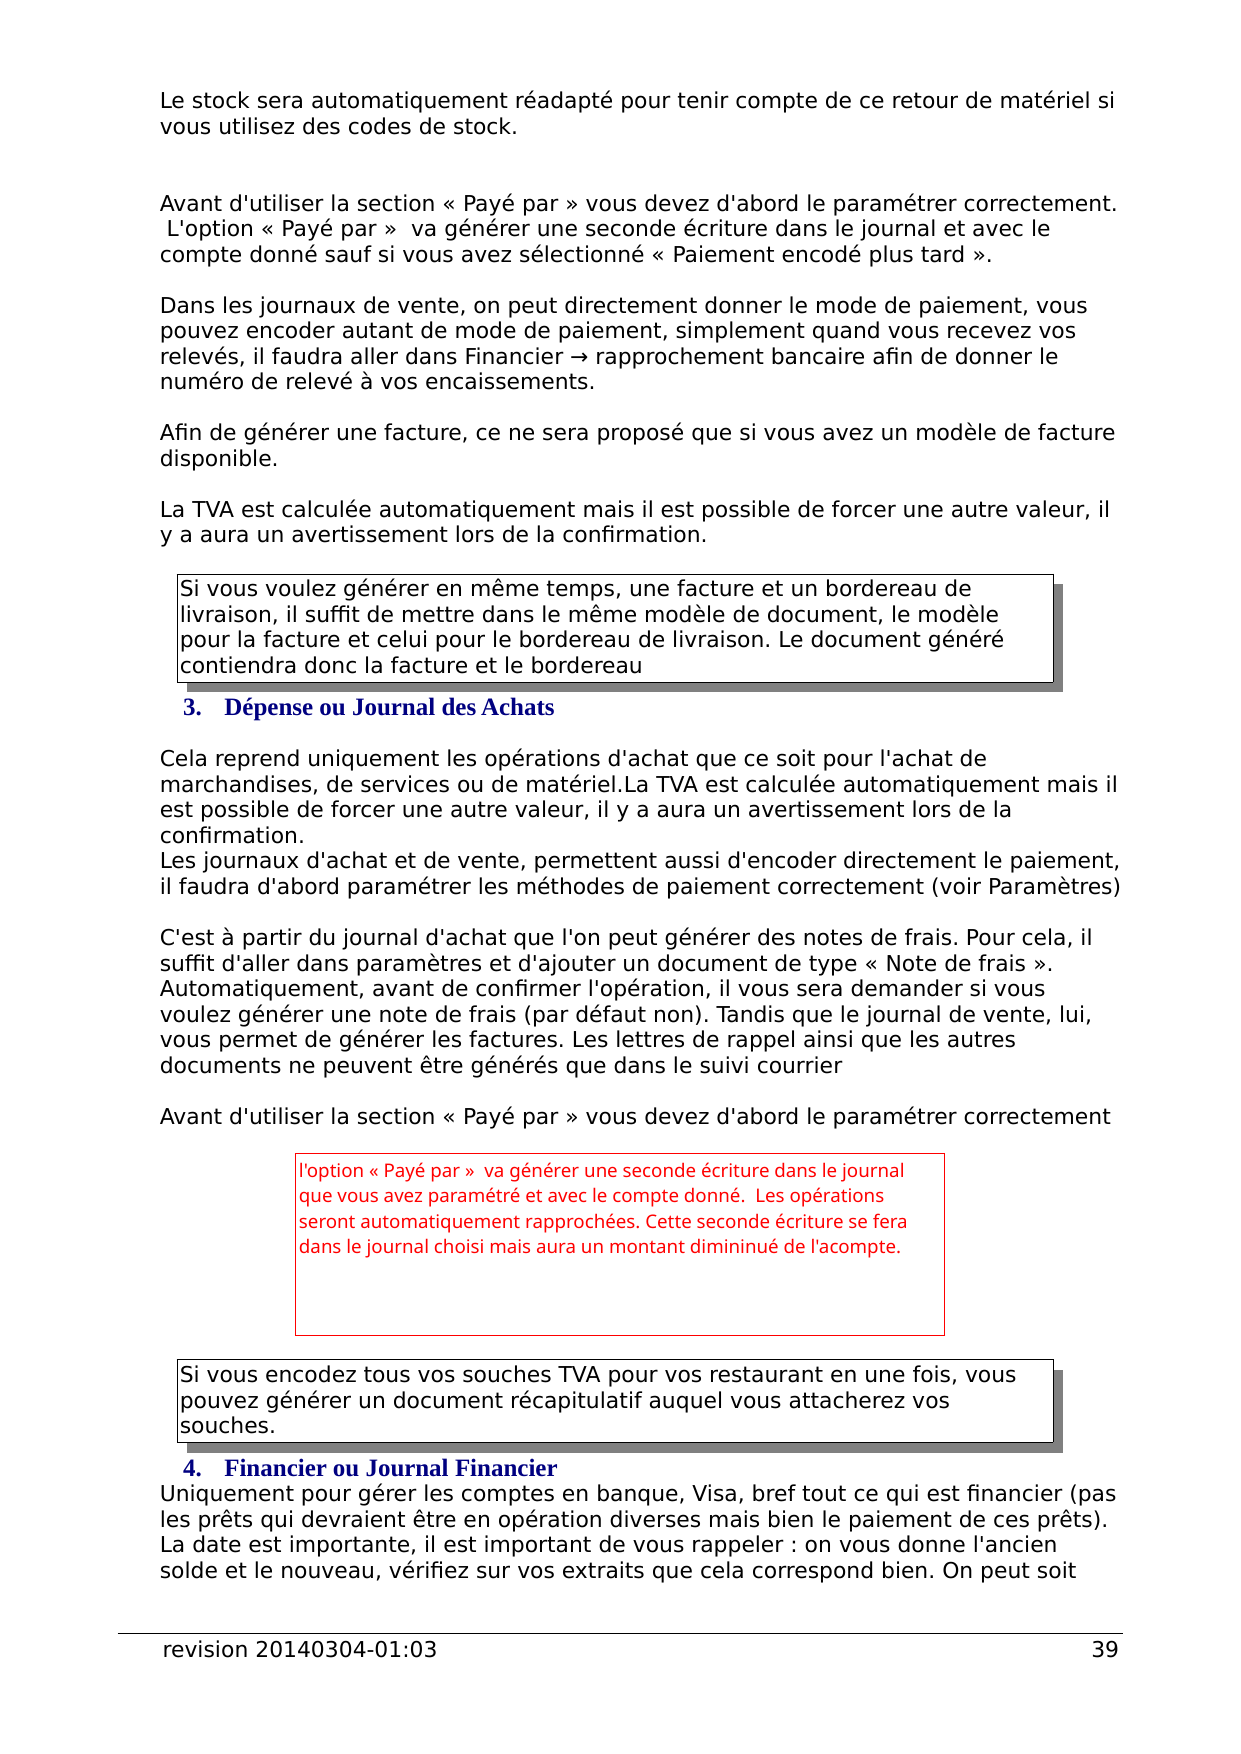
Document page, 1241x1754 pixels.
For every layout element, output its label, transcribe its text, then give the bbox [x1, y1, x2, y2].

text l'option « Payé par » va générer une seconde écriture dans le journal que vous avez paramétré et avec le compte donné. Les opérations seront automatiquement rapprochées. Cette seconde écriture se fera dans le journal choisi mais aura un montant dimininué de l'acompte. [296, 1154, 944, 1259]
text C'est à partir du journal d'achat que l'on peut générer des notes de frais. Pour cela, il suffit d'aller dans paramètres et d'ajouter un document de type « Note de frais ». Automatiquement, avant de confirmer l'opération, il vous sera demander si vous voulez générer une note de frais (par défaut non). Tandis que le journal de vente, lui, vous permet de générer les factures. Les lettres de rappel ainsi que les autres documents ne peuvent être générés que dans le suivi courrier [159, 925, 1123, 1078]
text Dans les journaux de vente, on peut directement donner le mode de paiement, vous pouvez encoder autant de mode de paiement, simplement quand vous recevez vos relevés, il faudra aller dans Financier → rapprochement bancaire afin de donner le numéro de relevé à vos encaissements. [159, 293, 1123, 395]
text L'option « Payé par » va générer une seconde écriture dans le journal et avec le compte donné sauf si vous avez sélectionné « Paiement encodé plus tard ». [159, 216, 1123, 267]
text Avant d'utiliser la section « Payé par » vous devez d'abord le paramétrer correctement [159, 1104, 1123, 1129]
text La date est importante, il est important de vous rappeler : on vous donne l'ancien solde et le nouveau, vérifiez sur vos extraits que cela correspond bien. On peut soit [159, 1532, 1123, 1583]
text Si vous encodez tous vos souches TVA pour vos restaurant en une fois, vous pouvez générer un document récapitulatif auquel vous attacherez vos souches. [178, 1360, 1053, 1442]
text Le stock sera automatiquement réadapté pour tenir compte de ce retour de matériel si vous utilisez des codes de stock. [159, 88, 1123, 139]
text Cela reprend uniquement les opérations d'achat que ce soit pour l'achat de marchandises, de services ou de matériel.La TVA est calculée automatiquement mais il est possible de forcer une autre valeur, il y a aura un avertissement lors de la confirmation. [159, 746, 1123, 848]
text Avant d'utiliser la section « Payé par » vous devez d'abord le paramétrer correctement. [159, 191, 1123, 216]
subtitle Dépense ou Journal des Achats [177, 692, 1123, 721]
subtitle Financier ou Journal Financier [177, 1453, 1123, 1481]
text Uniquement pour gérer les comptes en banque, Visa, bref tout ce qui est financier (pas les prêts qui devraient être en opération diverses mais bien le paiement de ces prêts). [159, 1481, 1123, 1532]
text Les journaux d'achat et de vente, permettent aussi d'encoder directement le paiement, il faudra d'abord paramétrer les méthodes de paiement correctement (voir Paramètres) [159, 848, 1123, 899]
text La TVA est calculée automatiquement mais il est possible de forcer une autre valeur, il y a aura un avertissement lors de la confirmation. [159, 497, 1123, 548]
text Afin de générer une facture, ce ne sera proposé que si vous avez un modèle de facture disponible. [159, 420, 1123, 471]
text Si vous voulez générer en même temps, une facture et un bordereau de livraison, il suffit de mettre dans le même modèle de document, le modèle pour la facture et celui pour le bordereau de livraison. Le document généré contiendra donc la facture et le bordereau [178, 575, 1053, 682]
